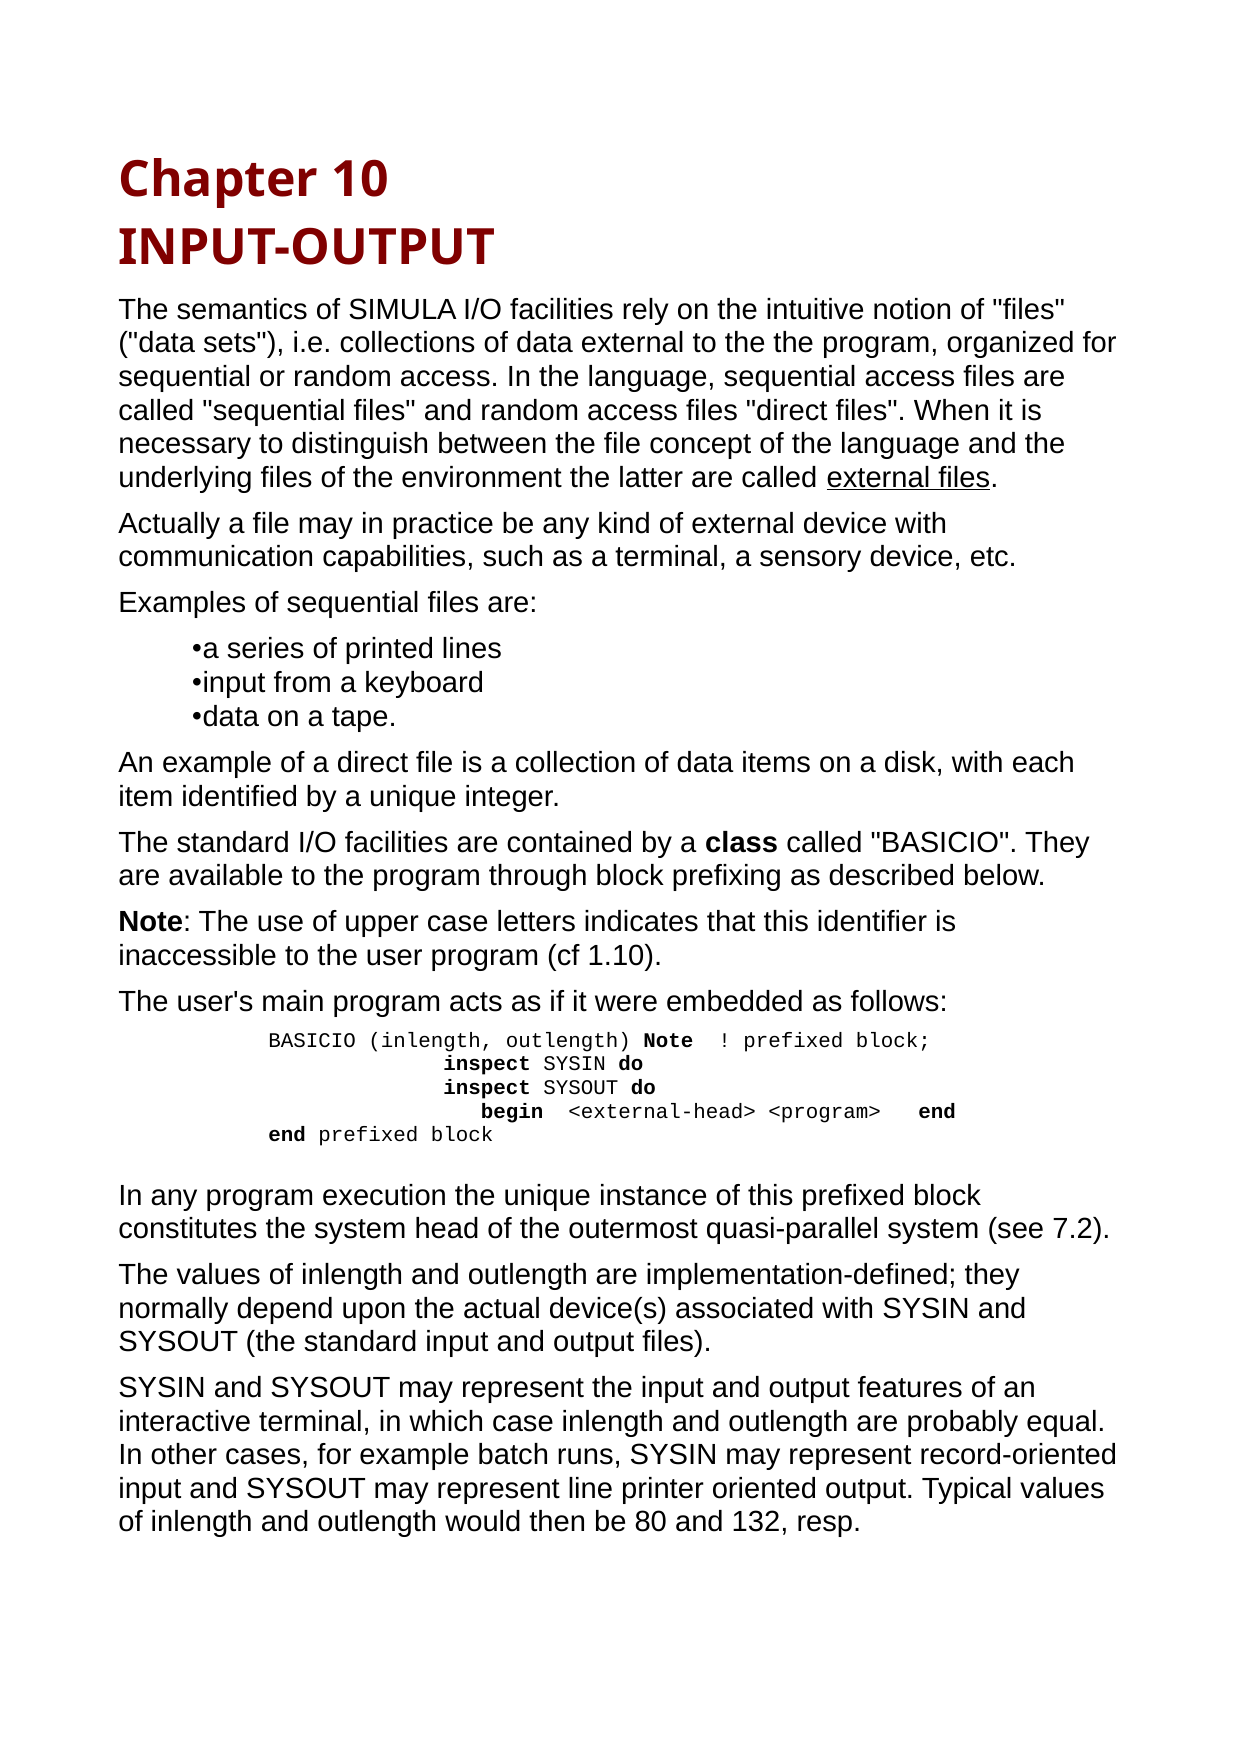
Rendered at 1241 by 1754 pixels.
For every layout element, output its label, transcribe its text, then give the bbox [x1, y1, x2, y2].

text The standard I/O facilities are contained by a class called "BASICIO". They are available to the program through block prefixing as described below. [118, 824, 1122, 892]
text begin <external-head> <program> end [118, 1101, 1122, 1124]
text The values of inlength and outlength are implementation-defined; they normally depend upon the actual device(s) associated with SYSIN and SYSOUT (the standard input and output files). [118, 1257, 1122, 1358]
text Actually a file may in practice be any kind of external device with communication capabilities, such as a terminal, a sensory device, etc. [118, 506, 1122, 573]
list input from a keyboard [118, 665, 1122, 699]
text Note: The use of upper case letters indicates that this identifier is inaccessible to the user program (cf 1.10). [118, 904, 1122, 971]
text In any program execution the unique instance of this prefixed block constitutes the system head of the outermost quasi-parallel system (see 7.2). [118, 1177, 1122, 1244]
text inspect SYSOUT do [118, 1077, 1122, 1101]
list a series of printed lines [118, 631, 1122, 665]
text The user's main program acts as if it were embedded as follows: [118, 984, 1122, 1017]
text An example of a direct file is a collection of data items on a disk, with each item identified by a unique integer. [118, 745, 1122, 812]
list data on a tape. [118, 699, 1122, 732]
text SYSIN and SYSOUT may represent the input and output features of an interactive terminal, in which case inlength and outlength are probably equal. In other cases, for example batch runs, SYSIN may represent record-oriented input and SYSOUT may represent line printer oriented output. Typical values of inlength and outlength would then be 80 and 132, resp. [118, 1370, 1122, 1538]
text The semantics of SIMULA I/O facilities rely on the intuitive notion of "files" ("data sets"), i.e. collections of data external to the the program, organized for sequential or random access. In the language, sequential access files are called "sequential files" and random access files "direct files". When it is necessary to distinguish between the file concept of the language and the underlying files of the environment the latter are called external files. [118, 292, 1122, 493]
text inspect SYSIN do [118, 1053, 1122, 1077]
text end prefixed block [118, 1124, 1122, 1148]
text BASICIO (inlength, outlength) Note ! prefixed block; [118, 1030, 1122, 1053]
subtitle Chapter 10 INPUT-OUTPUT [118, 143, 1122, 279]
text Examples of sequential files are: [118, 585, 1122, 619]
